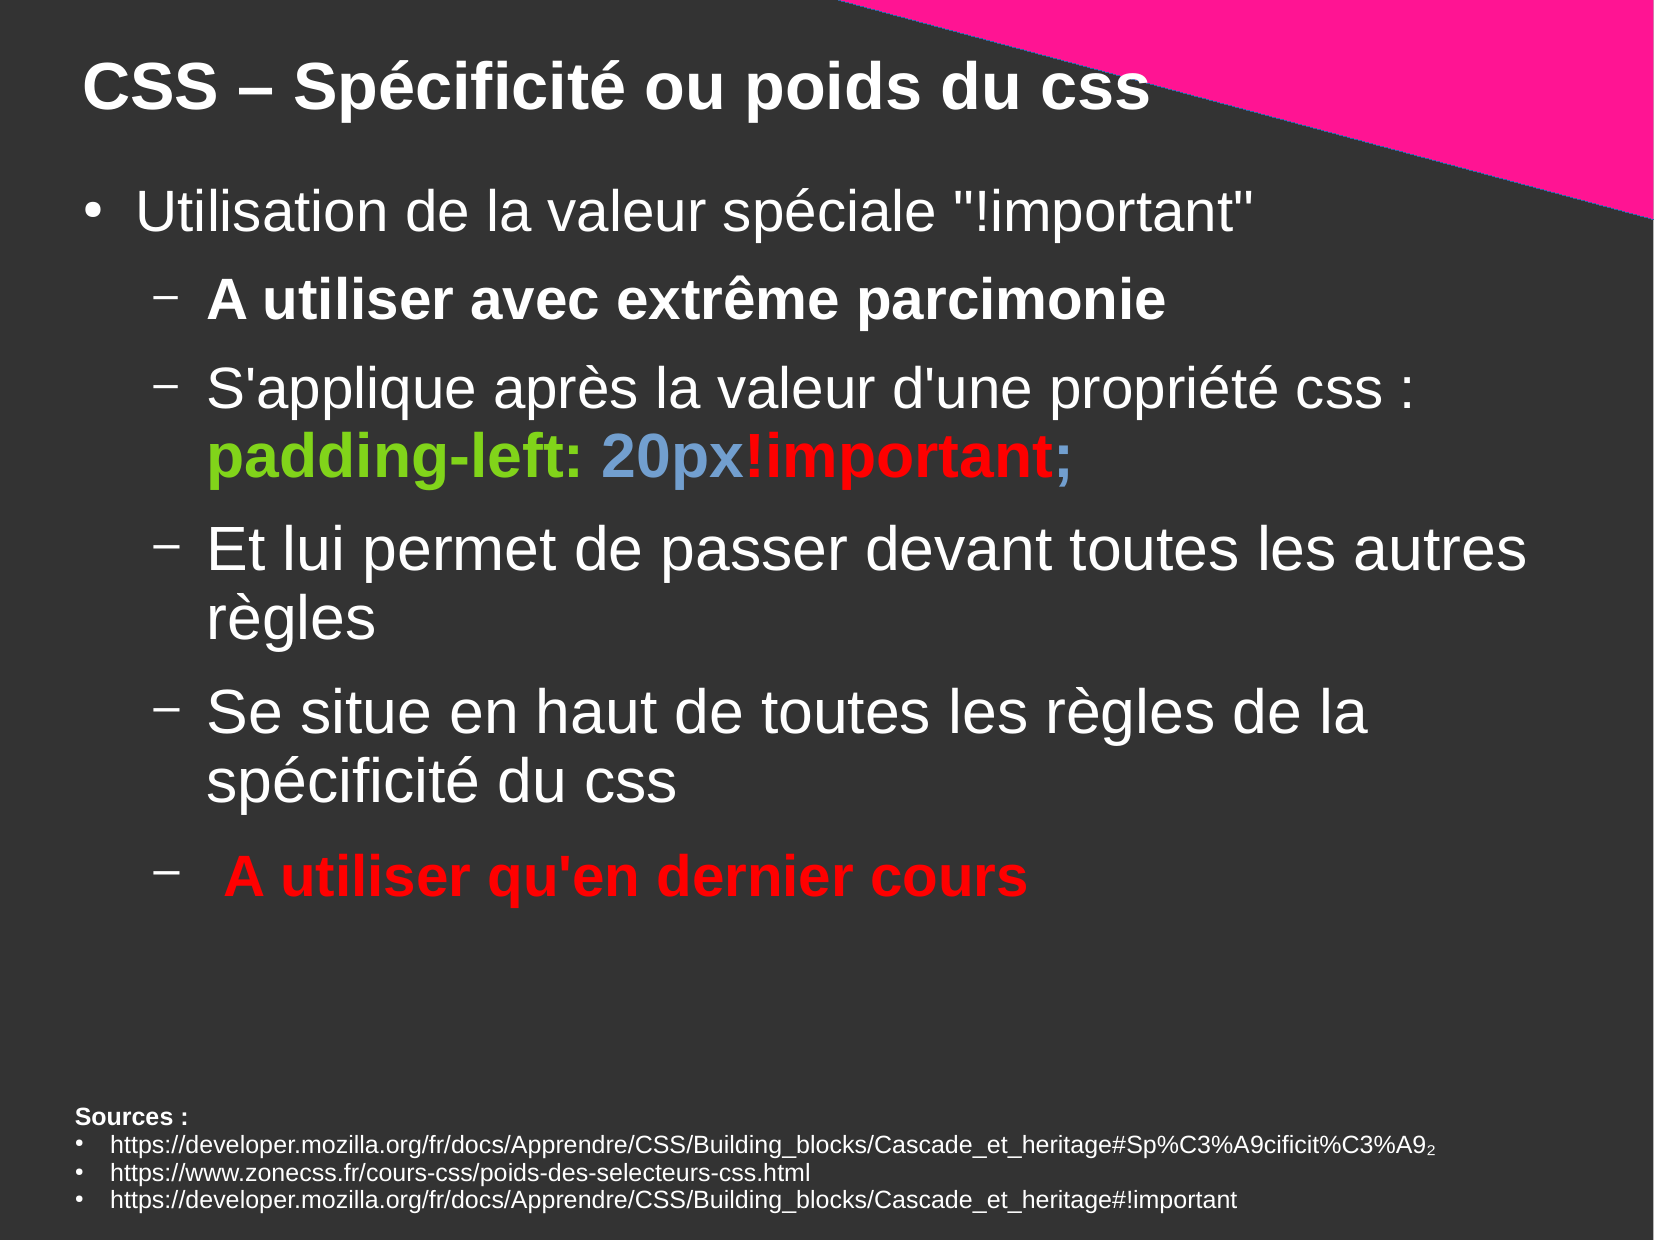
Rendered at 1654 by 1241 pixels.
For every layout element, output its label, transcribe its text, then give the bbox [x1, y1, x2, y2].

text_box Sources : https://developer.mozilla.org/fr/docs/Apprendre/CSS/Building_blocks/Cascade_et_heritage#Sp%C3%A9cificit%C3%A9₂ https://www.zonecss.fr/cours-css/poids-des-selecteurs-css.html https://developer.mozilla.org/fr/docs/Apprendre/CSS/Building_blocks/Cascade_et_heritage#!important [60, 1094, 1546, 1241]
title CSS – Spécificité ou poids du css [82, 49, 1571, 162]
list Utilisation de la valeur spéciale "!important" A utiliser avec extrême parcimonie S'applique après la valeur d'une propriété css : padding-left: 20px!important; Et lui permet de passer devant toutes les autres règles Se situe en haut de toutes les règles de la spécificité du css A utiliser qu'en dernier cours [64, 178, 1595, 967]
text_box [838, 0, 1654, 220]
